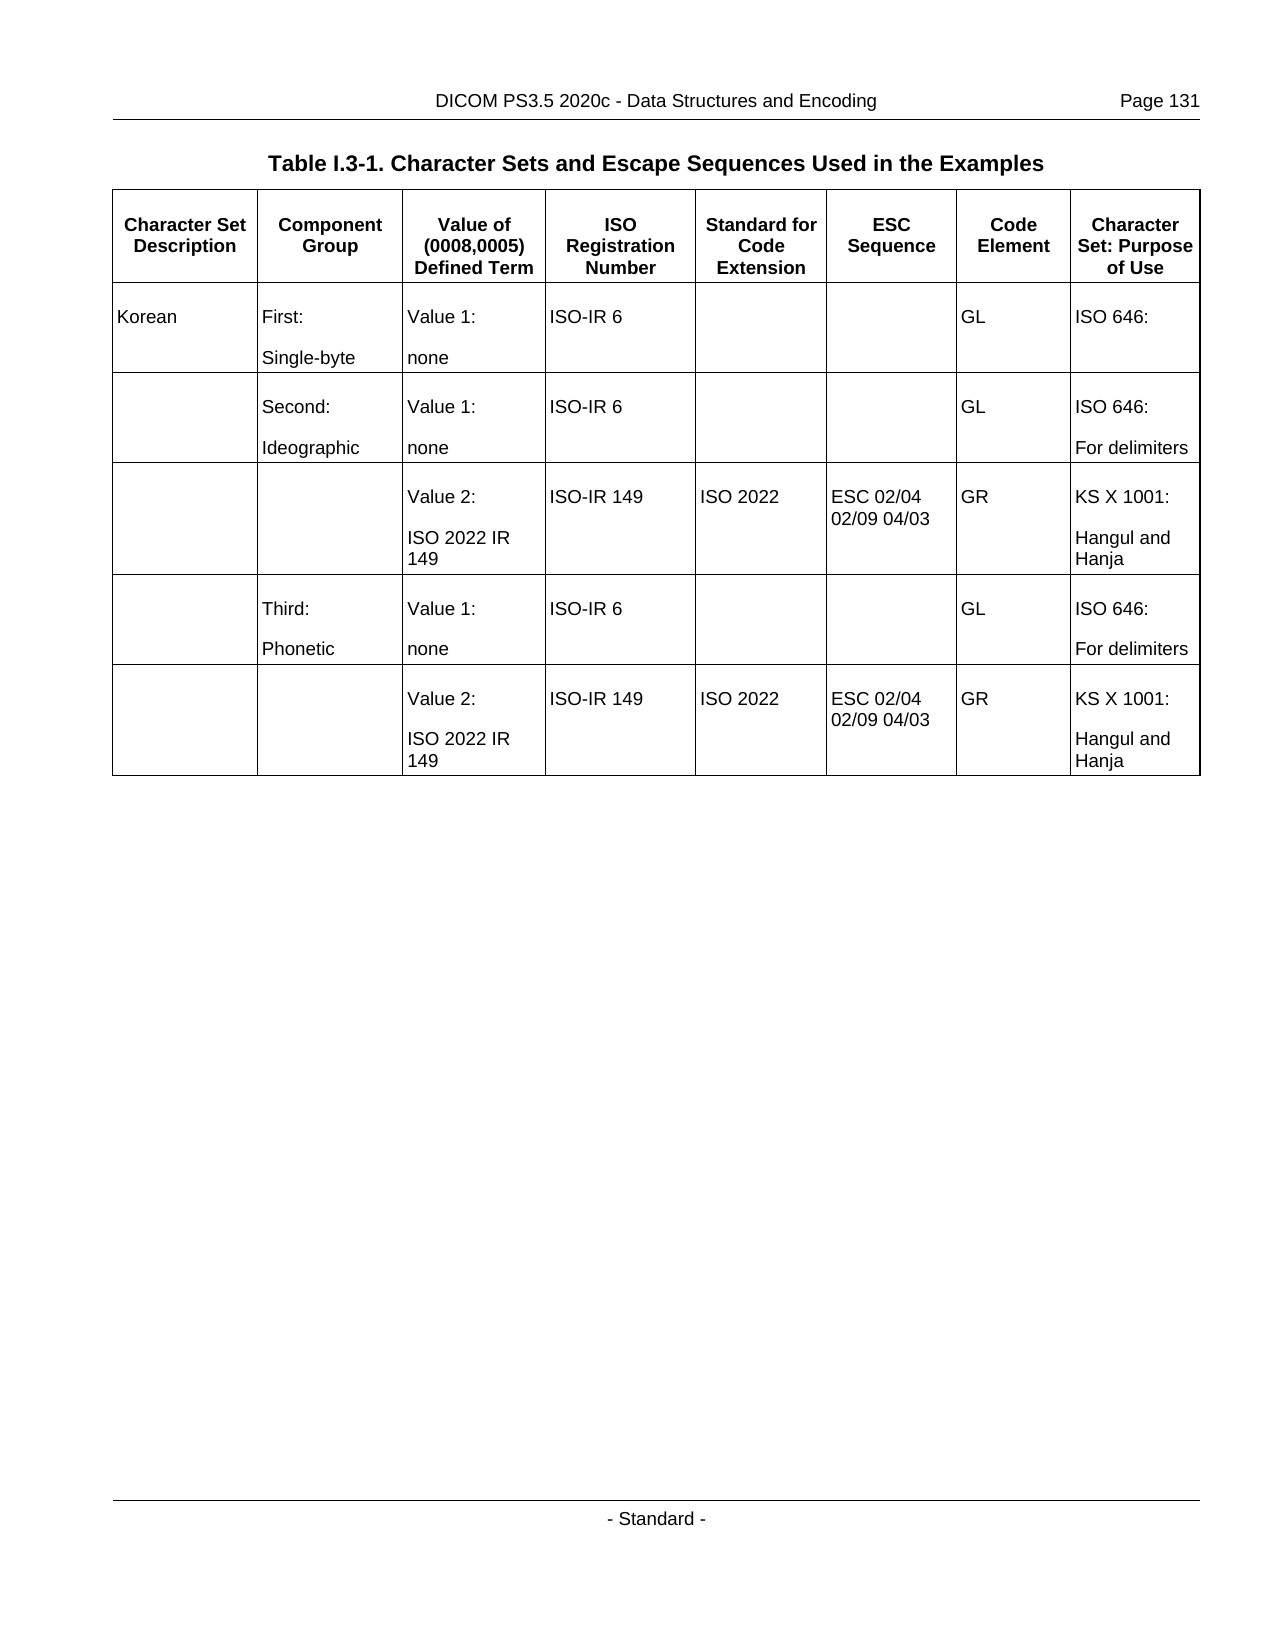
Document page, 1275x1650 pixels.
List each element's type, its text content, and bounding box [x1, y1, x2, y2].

table_cell ISO-IR 149 [546, 463, 695, 574]
table_header ISO Registration Number [546, 190, 695, 282]
table_cell [696, 283, 826, 372]
table_cell Korean [113, 283, 257, 372]
table_cell [696, 575, 826, 664]
table_header Character Set Description [113, 190, 257, 282]
table_cell GL [957, 283, 1070, 372]
table_cell [827, 575, 956, 664]
table_cell ISO 646: For delimiters [1071, 373, 1199, 462]
table_header Code Element [957, 190, 1070, 282]
table_cell GR [957, 665, 1070, 775]
table_cell ESC 02/04 02/09 04/03 [827, 665, 956, 775]
table_cell Value 1: none [403, 373, 545, 462]
table_cell ESC 02/04 02/09 04/03 [827, 463, 956, 574]
table_cell GR [957, 463, 1070, 574]
table_cell Value 2: ISO 2022 IR 149 [403, 463, 545, 574]
table_cell ISO 2022 [696, 463, 826, 574]
table_cell [113, 575, 257, 664]
text Table I.3-1. Character Sets and Escape Sequences Used in the Examples [112, 150, 1200, 176]
table_cell GL [957, 373, 1070, 462]
table_cell [258, 665, 402, 775]
table_cell [113, 665, 257, 775]
table_cell ISO 646: For delimiters [1071, 575, 1199, 664]
table_cell ISO-IR 6 [546, 575, 695, 664]
table_cell First: Single-byte [258, 283, 402, 372]
table_cell ISO 2022 [696, 665, 826, 775]
table_cell ISO-IR 6 [546, 373, 695, 462]
table_header Value of (0008,0005) Defined Term [403, 190, 545, 282]
table_header Standard for Code Extension [696, 190, 826, 282]
table_cell Third: Phonetic [258, 575, 402, 664]
table_cell ISO-IR 6 [546, 283, 695, 372]
table_cell KS X 1001: Hangul and Hanja [1071, 665, 1199, 775]
table_header Character Set: Purpose of Use [1071, 190, 1199, 282]
table_cell ISO-IR 149 [546, 665, 695, 775]
table_cell KS X 1001: Hangul and Hanja [1071, 463, 1199, 574]
table_cell GL [957, 575, 1070, 664]
table_cell Value 2: ISO 2022 IR 149 [403, 665, 545, 775]
table_cell [258, 463, 402, 574]
table_cell Value 1: none [403, 575, 545, 664]
table_cell [827, 283, 956, 372]
table_cell [113, 463, 257, 574]
table_cell Value 1: none [403, 283, 545, 372]
table_cell Second: Ideographic [258, 373, 402, 462]
table_cell ISO 646: [1071, 283, 1199, 372]
table_cell [696, 373, 826, 462]
table_header ESC Sequence [827, 190, 956, 282]
table_header Component Group [258, 190, 402, 282]
table_cell [827, 373, 956, 462]
table_cell [113, 373, 257, 462]
